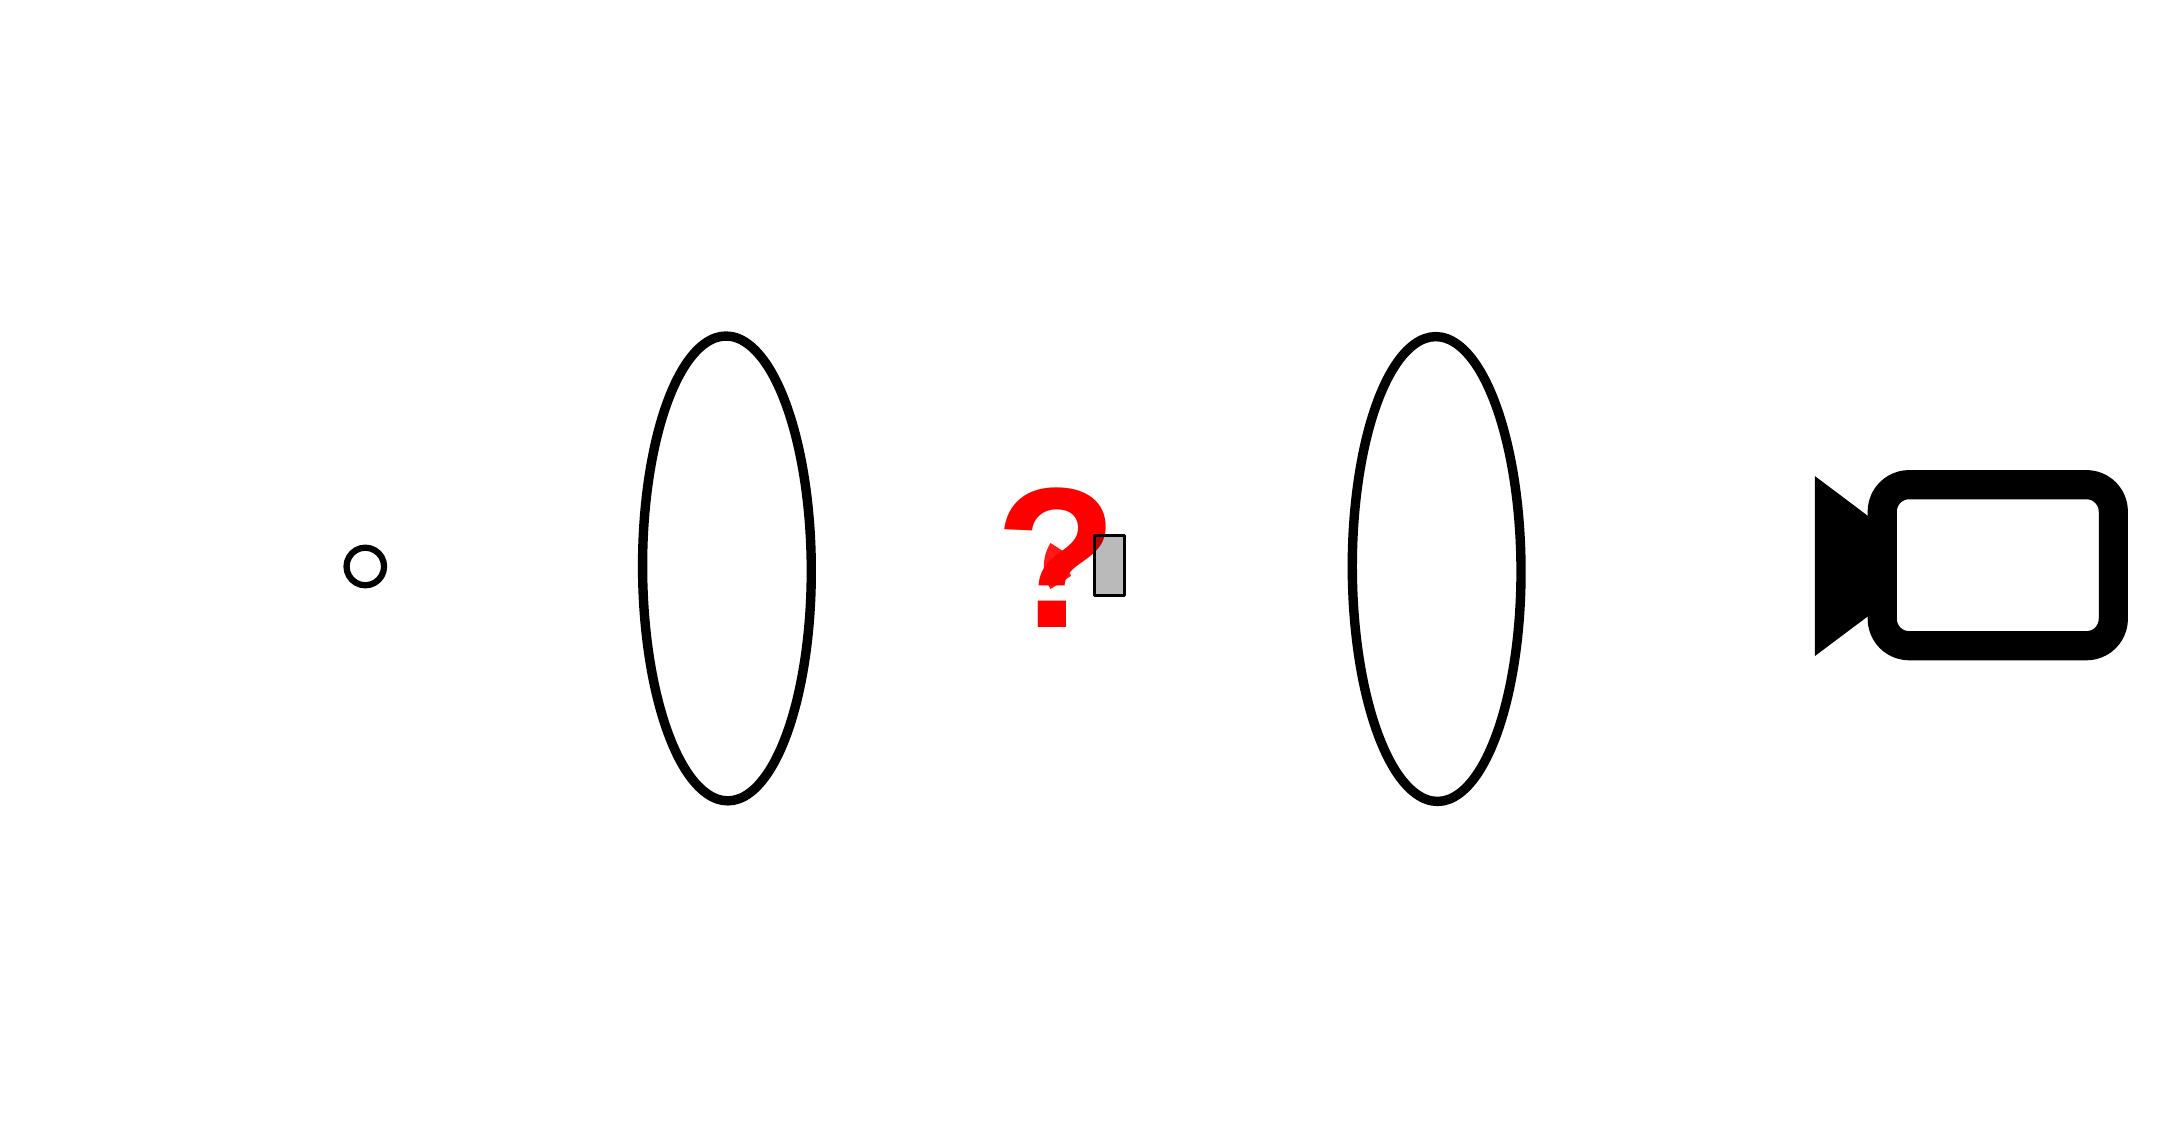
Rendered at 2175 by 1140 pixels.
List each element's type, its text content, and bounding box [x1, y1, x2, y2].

text_box [1882, 484, 2114, 646]
text_box ? [951, 438, 1162, 678]
text_box [1814, 476, 1875, 657]
text_box [642, 0, 1747, 1140]
